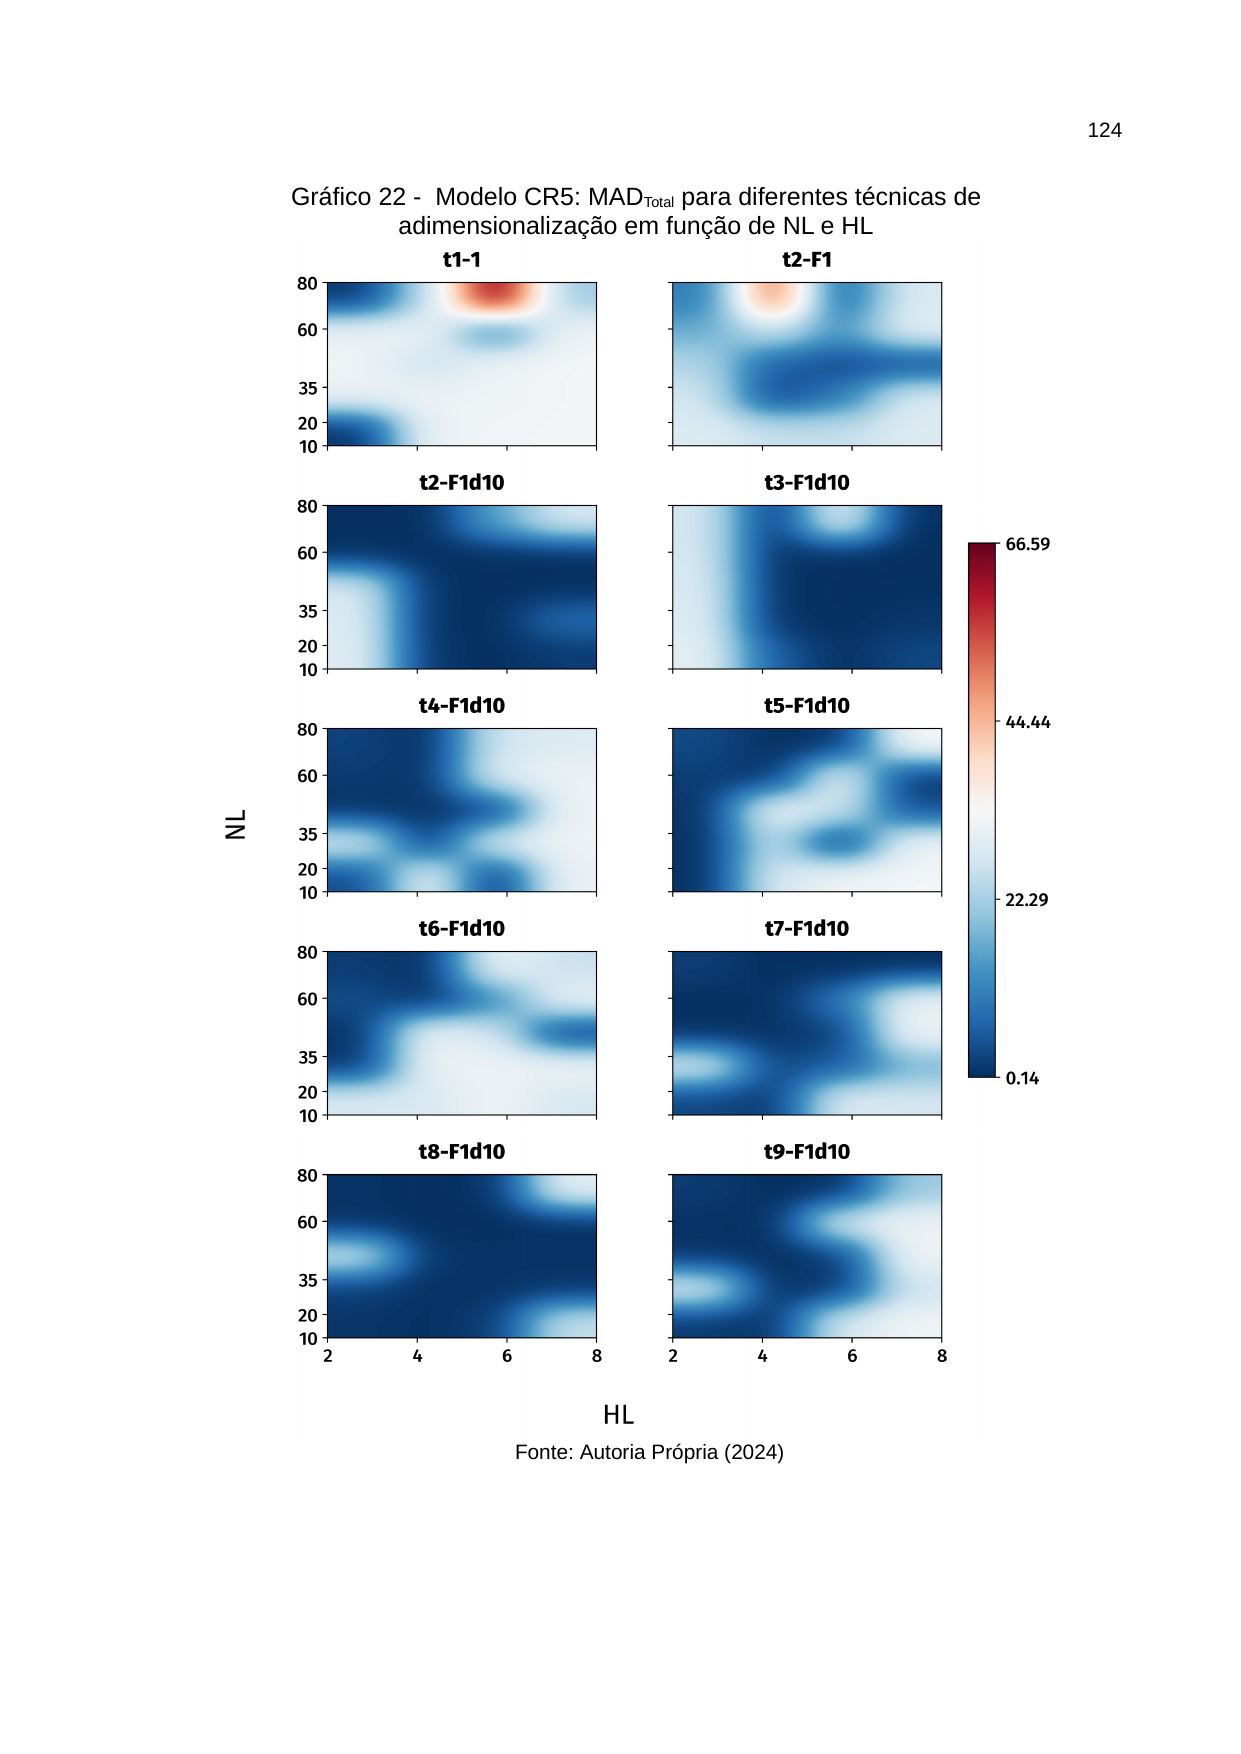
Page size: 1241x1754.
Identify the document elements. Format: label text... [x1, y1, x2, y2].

text Fonte: Autoria Própria (2024) [177, 1440, 1122, 1464]
text Gráfico 22 - Modelo CR5: MADTotal para diferentes técnicas de adimensionalização em função de NL e HL [211, 182, 1061, 239]
picture [211, 239, 1061, 1440]
